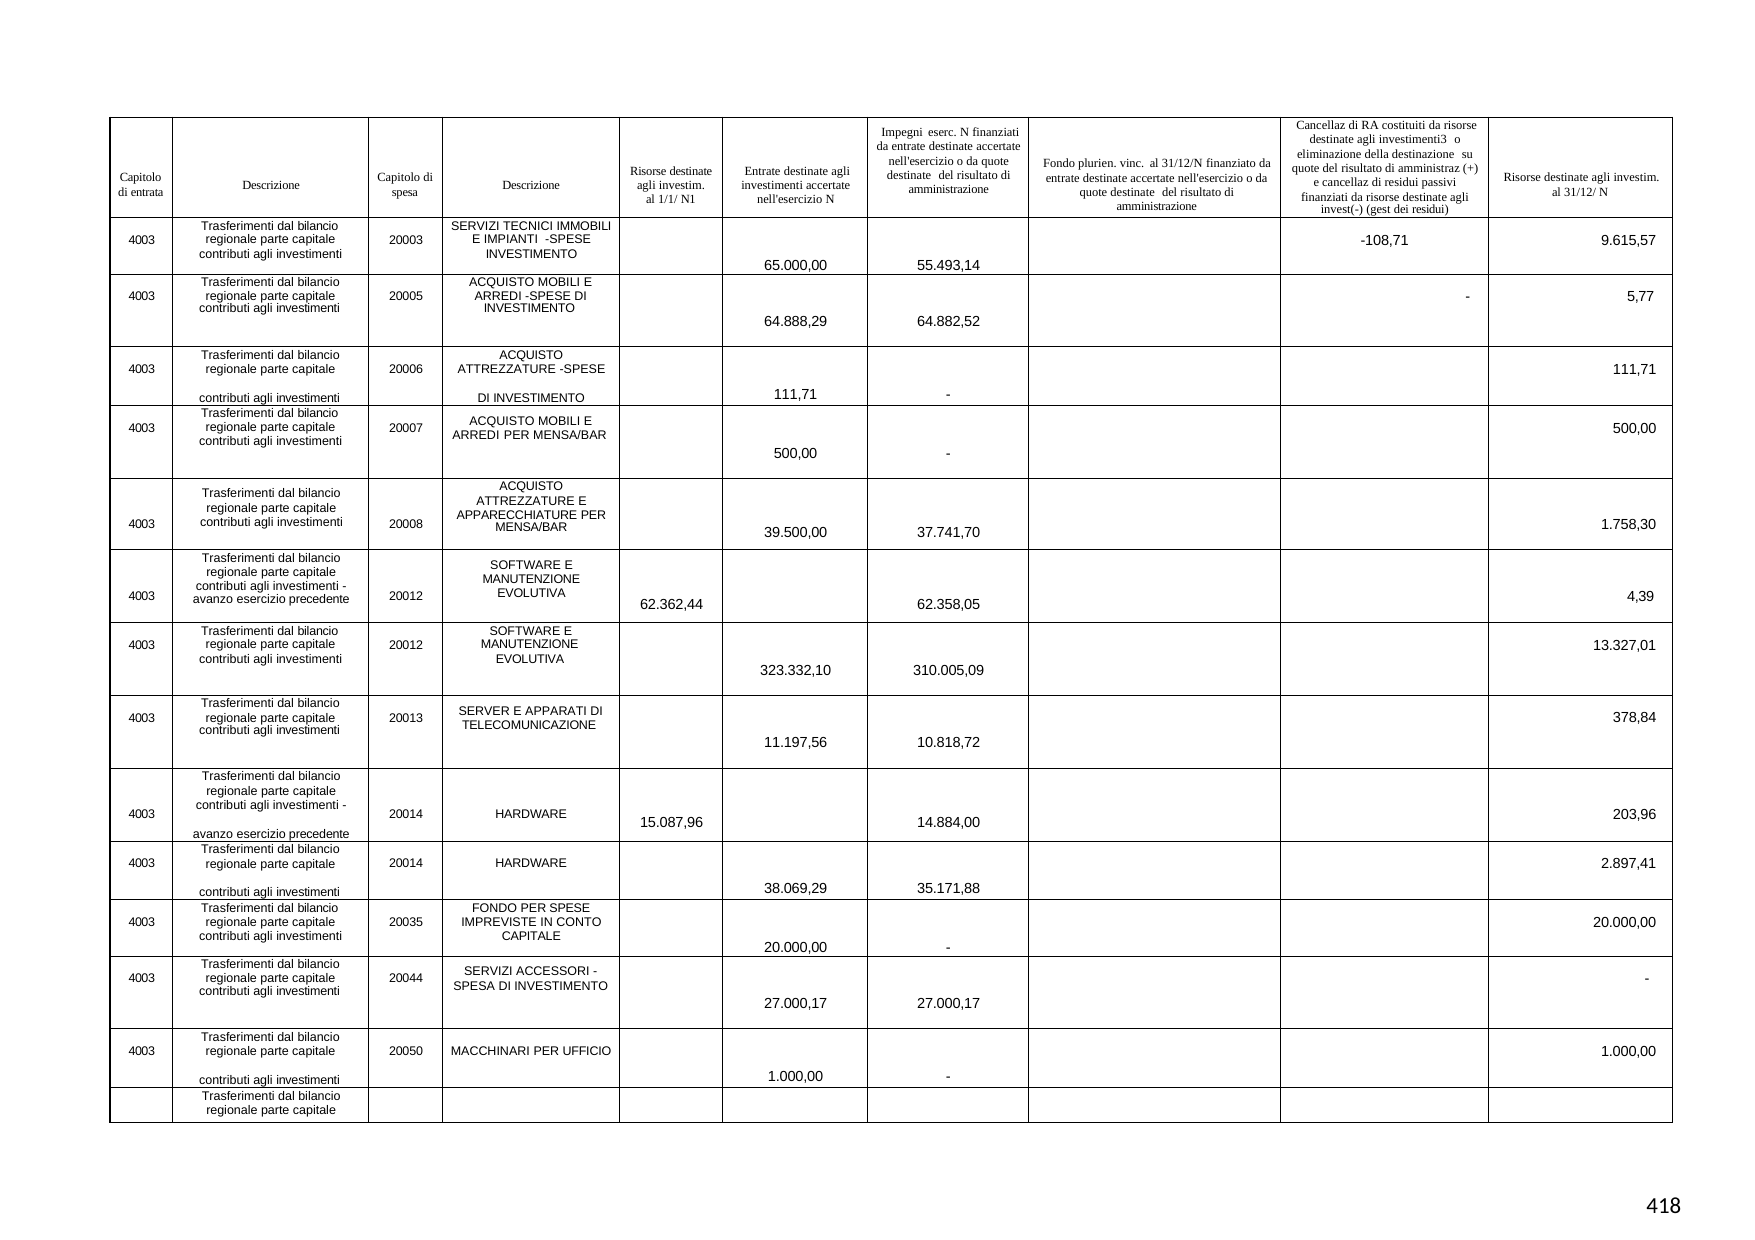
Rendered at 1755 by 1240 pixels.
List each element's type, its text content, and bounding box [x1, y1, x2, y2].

table_cell 55.493,14 [868, 218, 1028, 273]
table_cell 62.358,05 [868, 550, 1028, 622]
table_cell [723, 769, 867, 841]
table_cell Trasferimenti dal bilancio regionale parte capitale contributi agli investimenti [173, 900, 368, 956]
table_header Fondo plurien. vinc. al 31/12/N finanziato da entrate destinate accertate nell'esercizio o da quote destinate del risultato di amministrazione [1029, 118, 1280, 217]
table_cell [1281, 623, 1488, 695]
table_cell 27.000,17 [723, 957, 867, 1028]
table_cell SOFTWARE E MANUTENZIONE EVOLUTIVA [443, 550, 619, 622]
table_cell 20008 [369, 479, 442, 549]
table_cell 20.000,00 [723, 900, 867, 956]
table_cell - [868, 900, 1028, 956]
table_cell [1029, 900, 1280, 956]
table_cell 10.818,72 [868, 696, 1028, 768]
table_cell 4003 [111, 347, 172, 405]
table_cell 20013 [369, 696, 442, 768]
table_cell [620, 900, 722, 956]
table_cell 20014 [369, 769, 442, 841]
table_cell 9.615,57 [1489, 218, 1672, 273]
table_cell 14.884,00 [868, 769, 1028, 841]
table_cell 4003 [111, 218, 172, 273]
table_cell SERVIZI ACCESSORI - SPESA DI INVESTIMENTO [443, 957, 619, 1028]
table_cell Trasferimenti dal bilancio regionale parte capitale contributi agli investimenti [173, 1029, 368, 1087]
table_cell [1029, 696, 1280, 768]
table_cell [1029, 275, 1280, 346]
table_cell ACQUISTO MOBILI E ARREDI -SPESE DI INVESTIMENTO [443, 275, 619, 346]
table_cell [620, 957, 722, 1028]
table_cell [1281, 479, 1488, 549]
table_cell 20035 [369, 900, 442, 956]
table_cell 20014 [369, 842, 442, 899]
table_cell [1029, 218, 1280, 273]
table_cell SOFTWARE E MANUTENZIONE EVOLUTIVA [443, 623, 619, 695]
table_cell [620, 623, 722, 695]
table_cell 500,00 [1489, 406, 1672, 478]
table_header Capitolo di spesa [369, 118, 442, 217]
table_cell HARDWARE [443, 842, 619, 899]
table_cell [1281, 957, 1488, 1028]
table_cell 11.197,56 [723, 696, 867, 768]
table_cell ACQUISTO MOBILI E ARREDI PER MENSA/BAR [443, 406, 619, 478]
table_cell [1281, 900, 1488, 956]
table_cell 20050 [369, 1029, 442, 1087]
table_cell [1029, 347, 1280, 405]
table_header Risorse destinate agli investim. al 1/1/ N1 [620, 118, 722, 217]
table_cell Trasferimenti dal bilancio regionale parte capitale contributi agli investimenti [173, 347, 368, 405]
table_cell [1029, 406, 1280, 478]
table_cell 13.327,01 [1489, 623, 1672, 695]
table_cell -108,71 [1281, 218, 1488, 273]
table_cell 20007 [369, 406, 442, 478]
table_cell Trasferimenti dal bilancio regionale parte capitale contributi agli investimenti - avanzo esercizio precedente [173, 769, 368, 841]
table_cell 310.005,09 [868, 623, 1028, 695]
table_cell - [1281, 275, 1488, 346]
table_cell [1281, 406, 1488, 478]
table_cell [1029, 769, 1280, 841]
table_cell 39.500,00 [723, 479, 867, 549]
table_cell [620, 696, 722, 768]
table_cell 27.000,17 [868, 957, 1028, 1028]
table_header Descrizione [443, 118, 619, 217]
table_cell - [868, 1029, 1028, 1087]
table_cell [1281, 842, 1488, 899]
table_cell 1.000,00 [723, 1029, 867, 1087]
table_cell ACQUISTO ATTREZZATURE E APPARECCHIATURE PER MENSA/BAR [443, 479, 619, 549]
table_cell [1029, 842, 1280, 899]
table_cell Trasferimenti dal bilancio regionale parte capitale [173, 1088, 368, 1122]
table_cell [1029, 623, 1280, 695]
table_cell Trasferimenti dal bilancio regionale parte capitale contributi agli investimenti - avanzo esercizio precedente [173, 550, 368, 622]
table_cell [1029, 1029, 1280, 1087]
table_cell ACQUISTO ATTREZZATURE -SPESE DI INVESTIMENTO [443, 347, 619, 405]
table_cell 20.000,00 [1489, 900, 1672, 956]
table_cell [1281, 696, 1488, 768]
table_header Cancellaz di RA costituiti da risorse destinate agli investimenti3 o eliminazione della destinazione su quote del risultato di amministraz (+) e cancellaz di residui passivi finanziati da risorse destinate agli invest(-) (gest dei residui) [1281, 118, 1488, 217]
table_cell Trasferimenti dal bilancio regionale parte capitale contributi agli investimenti [173, 842, 368, 899]
table_cell [620, 479, 722, 549]
table_cell 20012 [369, 550, 442, 622]
table_cell 20044 [369, 957, 442, 1028]
table_cell 1.758,30 [1489, 479, 1672, 549]
table_cell [1029, 1088, 1280, 1122]
table_cell 2.897,41 [1489, 842, 1672, 899]
table_cell 20012 [369, 623, 442, 695]
table_header Risorse destinate agli investim. al 31/12/ N [1489, 118, 1672, 217]
table_cell [1281, 347, 1488, 405]
table_cell [1281, 550, 1488, 622]
table_cell [620, 1029, 722, 1087]
table_cell MACCHINARI PER UFFICIO [443, 1029, 619, 1087]
table_cell - [868, 347, 1028, 405]
table_cell [620, 347, 722, 405]
table_cell 20005 [369, 275, 442, 346]
table_cell [620, 1088, 722, 1122]
table_cell [443, 1088, 619, 1122]
table_header Impegni eserc. N finanziati da entrate destinate accertate nell'esercizio o da quote destinate del risultato di amministrazione [868, 118, 1028, 217]
table_cell Trasferimenti dal bilancio regionale parte capitale contributi agli investimenti [173, 623, 368, 695]
table_cell 64.882,52 [868, 275, 1028, 346]
table_cell 4003 [111, 900, 172, 956]
table_cell 5,77 [1489, 275, 1672, 346]
table_cell [1029, 479, 1280, 549]
table_cell FONDO PER SPESE IMPREVISTE IN CONTO CAPITALE [443, 900, 619, 956]
table_cell 65.000,00 [723, 218, 867, 273]
table_cell Trasferimenti dal bilancio regionale parte capitale contributi agli investimenti [173, 275, 368, 346]
table_cell [1281, 1029, 1488, 1087]
table_cell 4003 [111, 842, 172, 899]
table_cell [620, 406, 722, 478]
table_cell 64.888,29 [723, 275, 867, 346]
table_cell [620, 218, 722, 273]
table_cell Trasferimenti dal bilancio regionale parte capitale contributi agli investimenti [173, 696, 368, 768]
table_cell 4003 [111, 623, 172, 695]
table_cell 4003 [111, 696, 172, 768]
table_cell 4003 [111, 275, 172, 346]
table_cell [1029, 550, 1280, 622]
table_cell [369, 1088, 442, 1122]
table_cell 4,39 [1489, 550, 1672, 622]
table_cell [723, 1088, 867, 1122]
table_cell [723, 550, 867, 622]
table_cell [620, 275, 722, 346]
table_cell Trasferimenti dal bilancio regionale parte capitale contributi agli investimenti [173, 479, 368, 549]
table_cell 111,71 [1489, 347, 1672, 405]
table_cell 37.741,70 [868, 479, 1028, 549]
table_header Capitolo di entrata [111, 118, 172, 217]
table_cell 35.171,88 [868, 842, 1028, 899]
table_cell 4003 [111, 1029, 172, 1087]
table_cell 111,71 [723, 347, 867, 405]
table_cell [1281, 769, 1488, 841]
table_cell 4003 [111, 479, 172, 549]
table_cell [111, 1088, 172, 1122]
table_cell [1281, 1088, 1488, 1122]
table_cell 378,84 [1489, 696, 1672, 768]
table_cell [1029, 957, 1280, 1028]
table_cell 4003 [111, 406, 172, 478]
table_cell 4003 [111, 769, 172, 841]
table_cell - [868, 1088, 1028, 1122]
table_cell 38.069,29 [723, 842, 867, 899]
table_cell Trasferimenti dal bilancio regionale parte capitale contributi agli investimenti [173, 957, 368, 1028]
table_cell SERVER E APPARATI DI TELECOMUNICAZIONE [443, 696, 619, 768]
table_cell Trasferimenti dal bilancio regionale parte capitale contributi agli investimenti [173, 218, 368, 273]
table_cell SERVIZI TECNICI IMMOBILI E IMPIANTI -SPESE INVESTIMENTO [443, 218, 619, 273]
table_cell 62.362,44 [620, 550, 722, 622]
table_cell - [1489, 957, 1672, 1028]
table_cell [620, 842, 722, 899]
table_cell 15.087,96 [620, 769, 722, 841]
table_cell 4003 [111, 550, 172, 622]
table_header Entrate destinate agli investimenti accertate nell'esercizio N [723, 118, 867, 217]
table_cell 4003 [111, 957, 172, 1028]
table_cell 500,00 [723, 406, 867, 478]
table_cell [1489, 1088, 1672, 1122]
table_cell HARDWARE [443, 769, 619, 841]
table_cell 20006 [369, 347, 442, 405]
table_cell 20003 [369, 218, 442, 273]
table_cell 203,96 [1489, 769, 1672, 841]
table_cell Trasferimenti dal bilancio regionale parte capitale contributi agli investimenti [173, 406, 368, 478]
table_cell 1.000,00 [1489, 1029, 1672, 1087]
table_header Descrizione [173, 118, 368, 217]
table_cell - [868, 406, 1028, 478]
table_cell 323.332,10 [723, 623, 867, 695]
